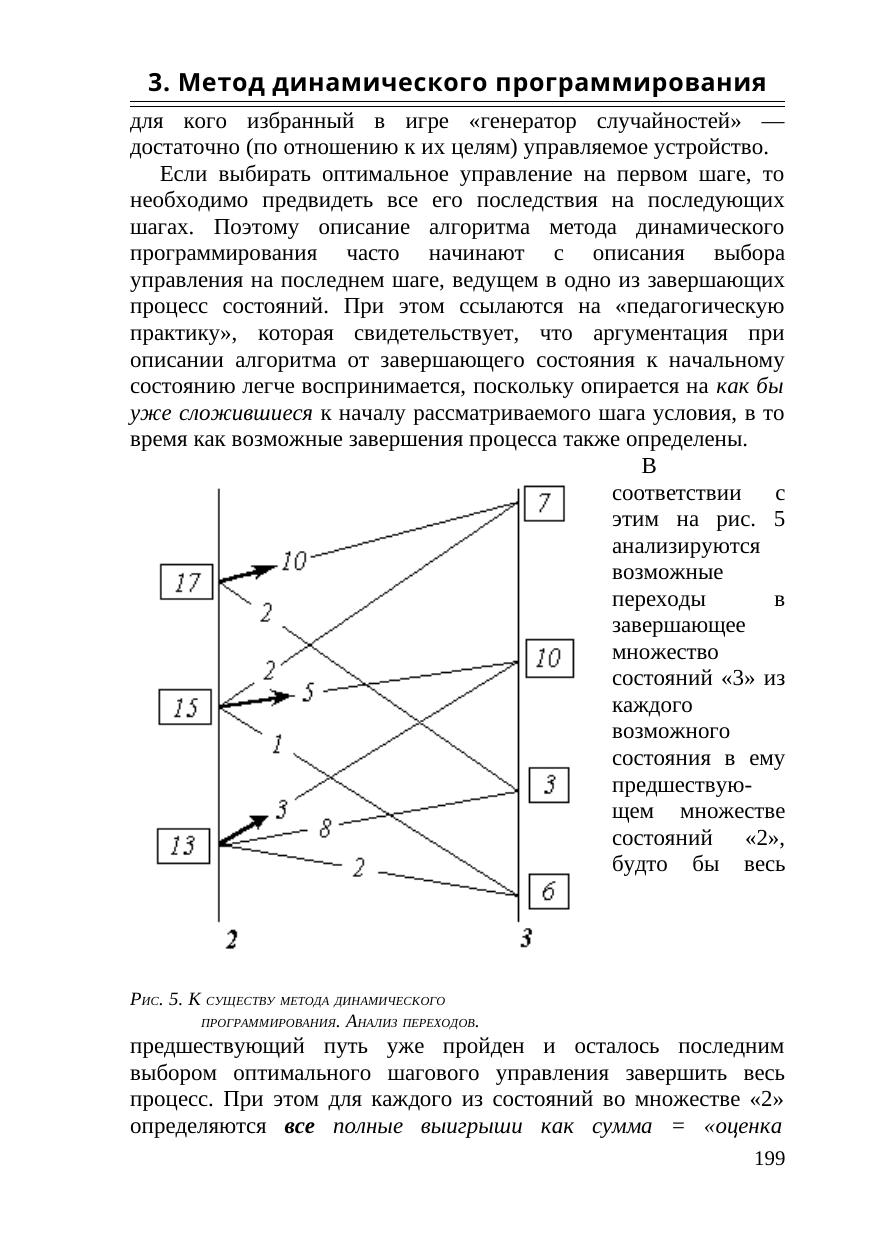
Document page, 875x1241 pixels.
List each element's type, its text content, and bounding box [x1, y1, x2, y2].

text Если выбирать оптимальное управление на первом шаге, то необходимо предвидеть все его последствия на последующих шагах. Поэтому описание алгоритма метода динамического программирования часто начинают с описания выбора управления на последнем шаге, ведущем в одно из завершающих процесс состояний. При этом ссылаются на «педагогическую практику», которая свидетельствует, что аргументация при описании алгоритма от завершающего состояния к начальному состоянию легче воспринимается, поскольку опирается на как бы уже сложившиеся к началу рассматриваемого шага условия, в то время как возможные завершения процесса также определены. [130, 159, 785, 452]
text для кого избранный в игре «генератор случайностей» — достаточно (по отношению к их целям) управляемое устройство. [130, 107, 785, 159]
text Рис. 5. К существу метода динамического программирования. Анализ переходов. [130, 988, 597, 1032]
text В соответствии с этим на рис. 5 анализируются возможные переходы в завершающее мно­жество состояний «3» из каждого возможного состояния в ему предшествую­щем множестве состояний «2», будто бы весь предшествующий путь уже пройден и осталось последним выбором опти­мального ша­гового управления завершить весь процесс. При этом для каждого из состояний во множестве «2» определяются все полные выигрыши как сумма = «оценка [130, 452, 785, 1138]
